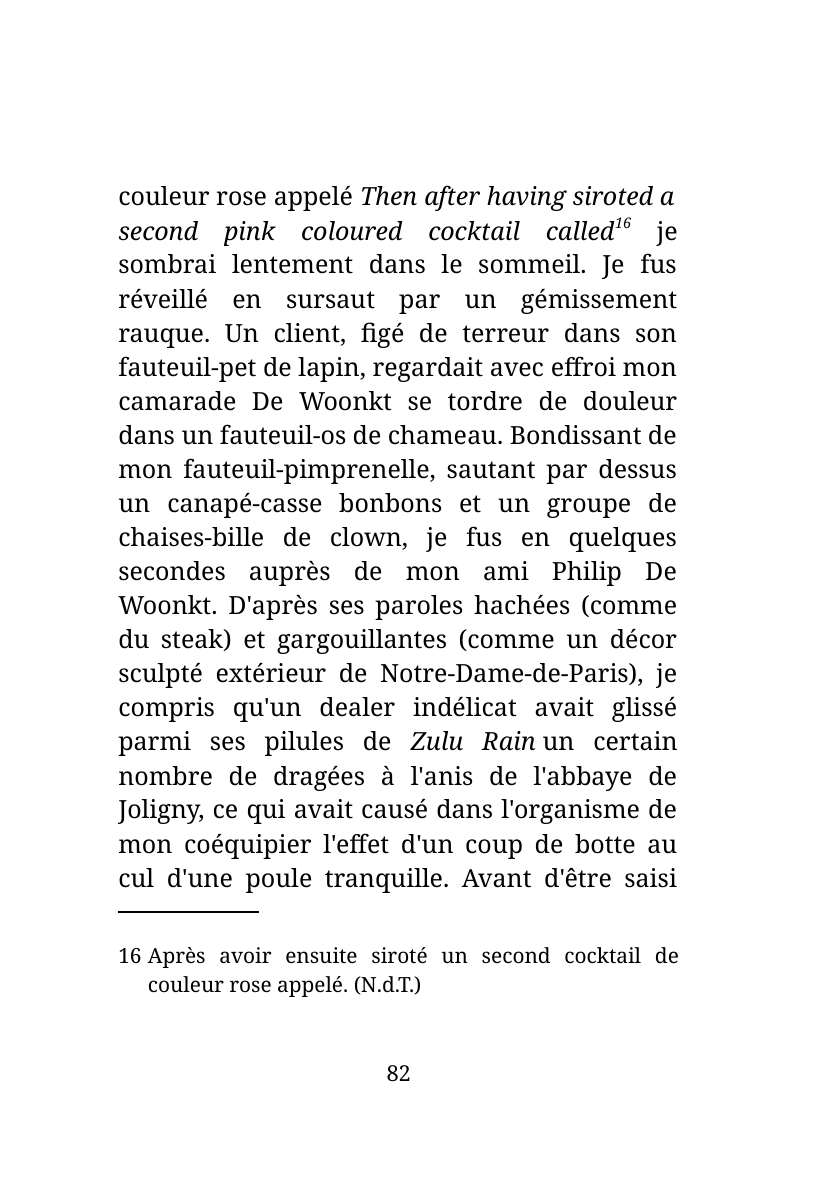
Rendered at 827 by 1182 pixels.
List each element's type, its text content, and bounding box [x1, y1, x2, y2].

text couleur rose appelé Then after having siroted a second pink coloured cocktail called je sombrai lentement dans le sommeil. Je fus réveillé en sursaut par un gémissement rauque. Un client, figé de terreur dans son fauteuil-pet de lapin, regardait avec effroi mon camarade De Woonkt se tordre de douleur dans un fauteuil-os de chameau. Bondissant de mon fauteuil-pimprenelle, sautant par dessus un canapé-casse bonbons et un groupe de chaises-bille de clown, je fus en quelques secondes auprès de mon ami Philip De Woonkt. D'après ses paroles hachées (comme du steak) et gargouillantes (comme un décor sculpté extérieur de Notre-Dame-de-Paris), je compris qu'un dealer indélicat avait glissé parmi ses pilules de Zulu Rain un certain nombre de dragées à l'anis de l'abbaye de Joligny, ce qui avait causé dans l'organisme de mon coéquipier l'effet d'un coup de botte au cul d'une poule tranquille. Avant d'être saisi [118, 179, 677, 894]
text Après avoir ensuite siroté un second cocktail de couleur rose appelé. (N.d.T.) [118, 941, 679, 998]
